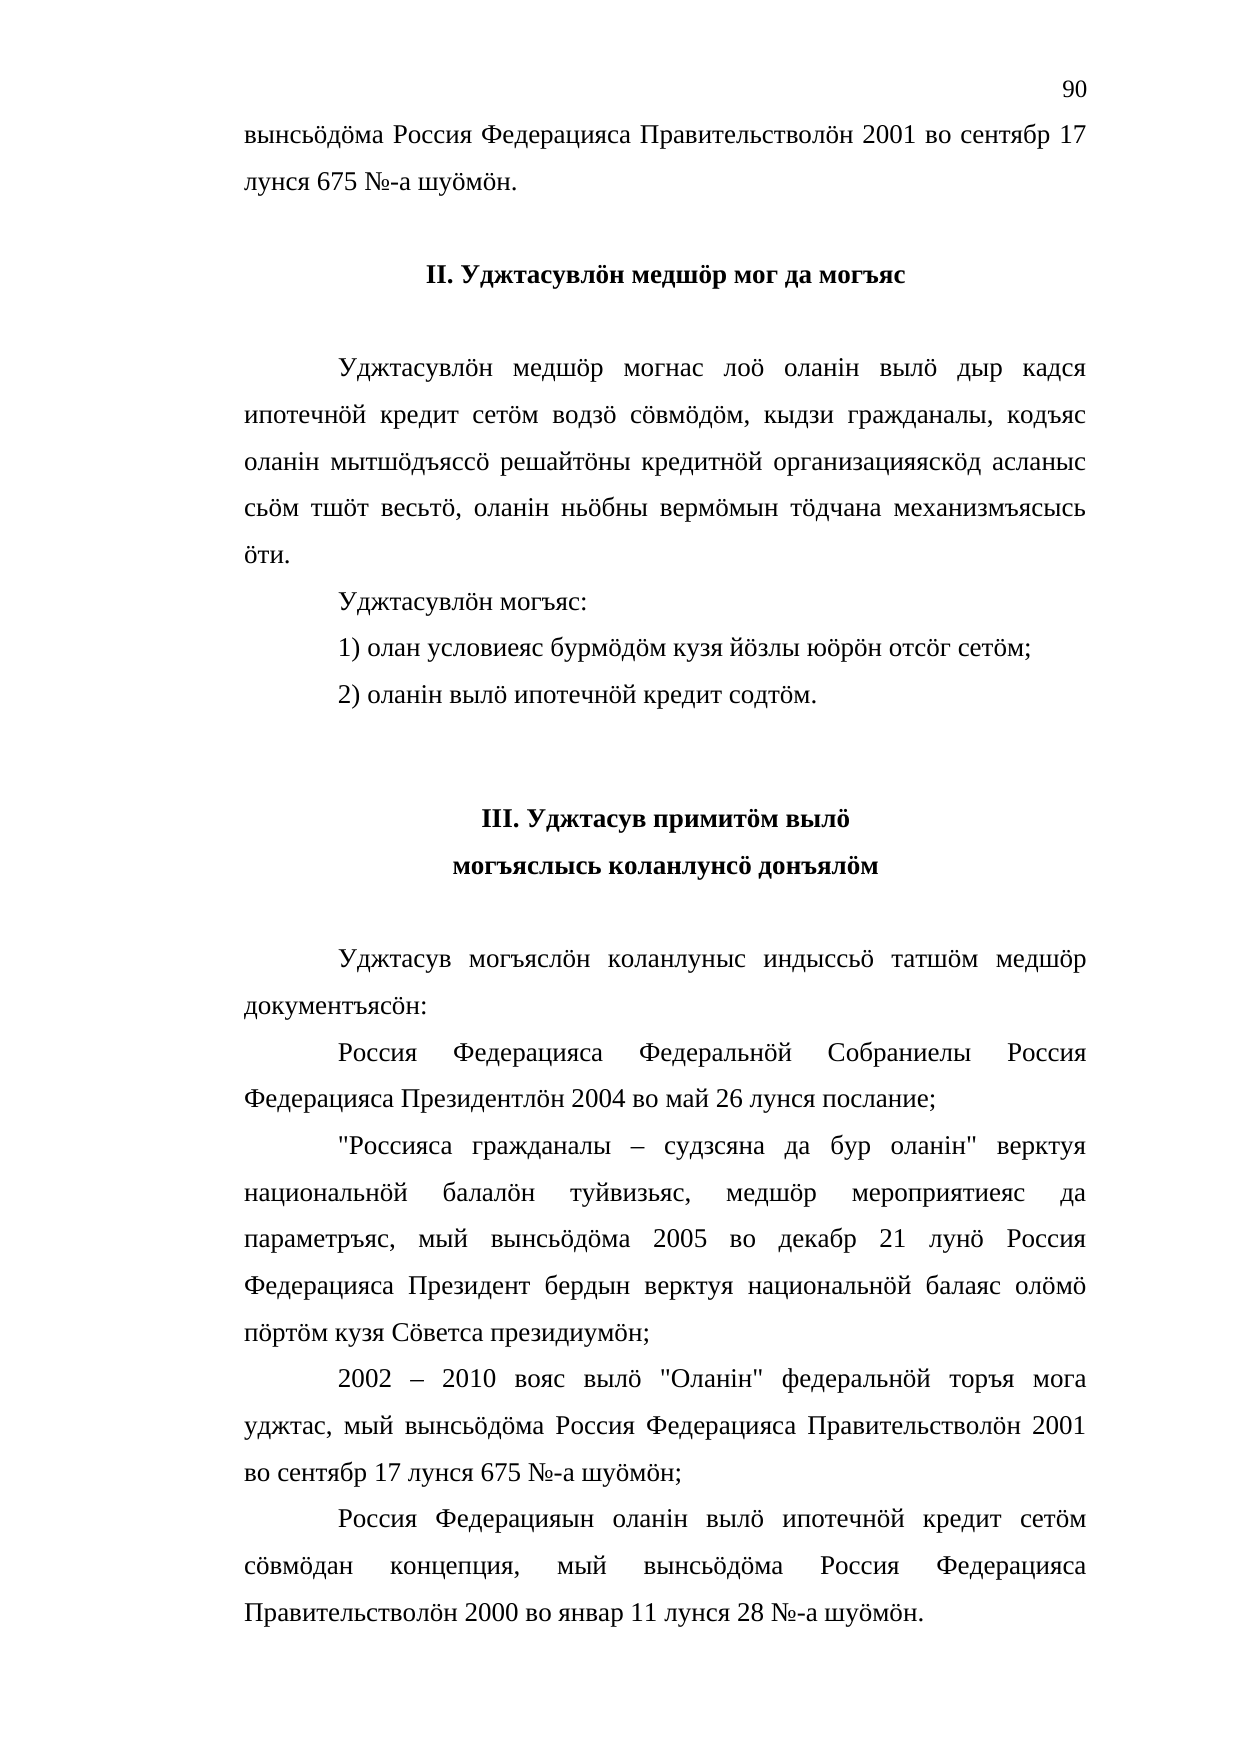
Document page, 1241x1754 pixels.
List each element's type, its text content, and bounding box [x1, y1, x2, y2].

text "Россияса гражданалы – судзсяна да бур оланін" верктуя национальнöй балалöн туйвизьяс, медшöр мероприятиеяс да параметръяс, мый вынсьöдöма 2005 во декабр 21 лунö Россия Федерацияса Президент бердын верктуя национальнöй балаяс олöмö пöртöм кузя Сöветса президиумöн; [244, 1129, 1087, 1347]
text 1) олан условиеяс бурмöдöм кузя йöзлы юöрöн отсöг сетöм; [244, 631, 1087, 663]
text III. Уджтасув примитöм вылö [244, 803, 1087, 834]
text 2002 – 2010 вояс вылö "Оланін" федеральнöй торъя мога уджтас, мый вынсьöдöма Россия Федерацияса Правительстволöн 2001 во сентябр 17 лунся 675 №-а шуöмöн; [244, 1363, 1087, 1487]
text II. Уджтасувлöн медшöр мог да могъяс [244, 258, 1087, 289]
text Уджтасувлöн могъяс: [244, 585, 1087, 616]
text Россия Федерацияса Федеральнöй Собраниелы Россия Федерацияса Президентлöн 2004 во май 26 лунся послание; [244, 1036, 1087, 1114]
text Россия Федерацияын оланін вылö ипотечнöй кредит сетöм сöвмöдан концепция, мый вынсьöдöма Россия Федерацияса Правительстволöн 2000 во январ 11 лунся 28 №-а шуöмöн. [244, 1503, 1087, 1627]
text Уджтасув могъяслöн коланлуныс индыссьö татшöм медшöр документъясöн: [244, 943, 1087, 1020]
text 2) оланін вылö ипотечнöй кредит содтöм. [244, 678, 1087, 709]
text вынсьöдöма Россия Федерацияса Правительстволöн 2001 во сентябр 17 лунся 675 №-а шуöмöн. [244, 118, 1087, 196]
text могъяслысь коланлунсö донъялöм [244, 849, 1087, 880]
text Уджтасувлöн медшöр могнас лоö оланін вылö дыр кадся ипотечнöй кредит сетöм водзö сöвмöдöм, кыдзи гражданалы, кодъяс оланін мытшöдъяссö решайтöны кредитнöй организацияяскöд асланыс сьöм тшöт весьтö, оланін ньöбны вермöмын тöдчана механизмъясысь öти. [244, 351, 1087, 569]
